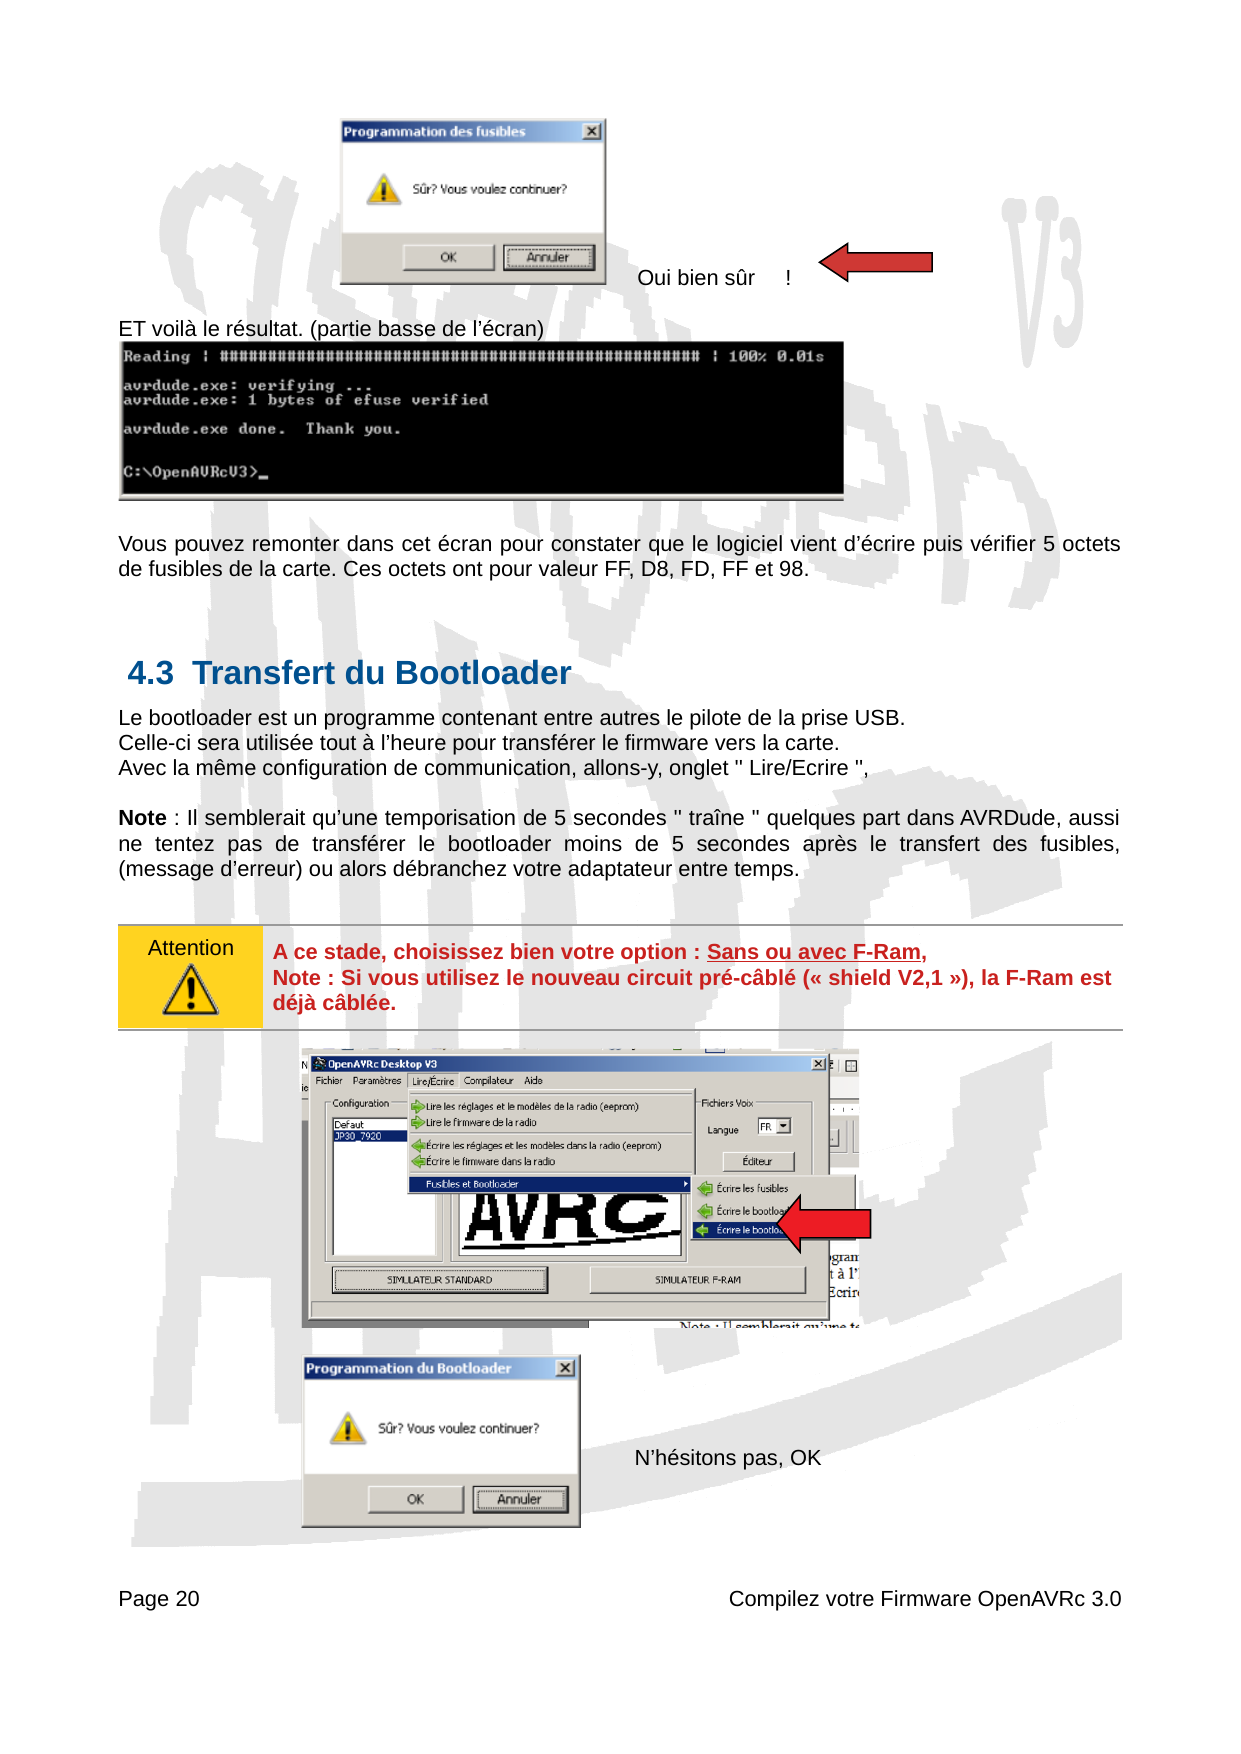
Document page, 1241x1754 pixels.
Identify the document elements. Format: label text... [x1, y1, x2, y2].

text [118, 1354, 301, 1528]
table_header Attention [118, 926, 263, 1028]
subtitle Transfert du Bootloader [118, 653, 1122, 692]
text Le bootloader est un programme contenant entre autres le pilote de la prise USB. [118, 704, 1122, 729]
text Oui bien sûr ! [118, 118, 1122, 290]
picture [339, 118, 607, 285]
text ET voilà le résultat. (partie basse de l’écran) [118, 316, 1122, 341]
text Note : Il semblerait qu’une temporisation de 5 secondes '' traîne '' quelques part dans AVRDude, aussi ne tentez pas de transférer le bootloader moins de 5 secondes après le transfert des fusibles, (message d’erreur) ou alors débranchez votre adaptateur entre temps. [118, 805, 1122, 881]
text Avec la même configuration de communication, allons-y, onglet '' Lire/Ecrire '', [118, 755, 1122, 780]
picture [301, 1354, 581, 1528]
text Vous pouvez remonter dans cet écran pour constater que le logiciel vient d’écrire puis vérifier 5 octets de fusibles de la carte. Ces octets ont pour valeur FF, D8, FD, FF et 98. [118, 530, 1122, 581]
text Celle-ci sera utilisée tout à l’heure pour transférer le firmware vers la carte. [118, 729, 1122, 755]
picture [301, 1048, 860, 1328]
text N’hésitons pas, OK [581, 1354, 1122, 1528]
table_header A ce stade, choisissez bien votre option : Sans ou avec F-Ram, Note : Si vous utilisez le nouveau circuit pré-câblé (« shield V2,1 »), la F-Ram est déjà câblée. [264, 926, 1122, 1028]
picture [118, 341, 844, 501]
picture [158, 960, 224, 1020]
